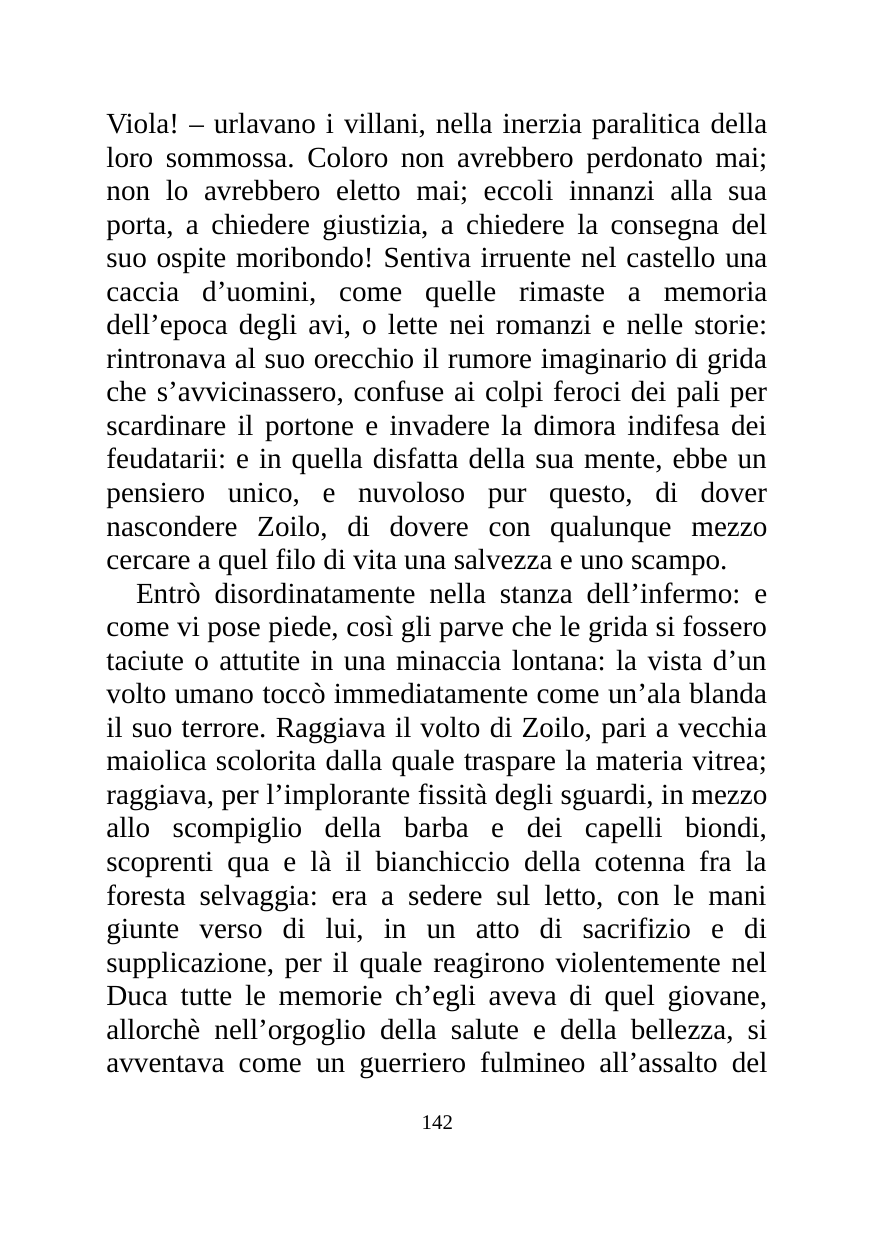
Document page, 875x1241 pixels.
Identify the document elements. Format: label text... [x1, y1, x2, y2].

text Entrò disordinatamente nella stanza dell’infermo: e come vi pose piede, così gli parve che le grida si fossero taciute o attutite in una minaccia lontana: la vista d’un volto umano toccò immediatamente come un’ala blanda il suo terrore. Raggiava il volto di Zoilo, pari a vecchia maiolica scolorita dalla quale traspare la materia vitrea; raggiava, per l’implorante fissità degli sguardi, in mezzo allo scompiglio della barba e dei capelli biondi, scoprenti qua e là il bianchiccio della cotenna fra la foresta selvaggia: era a sedere sul letto, con le mani giunte verso di lui, in un atto di sacrifizio e di supplicazione, per il quale reagirono violentemente nel Duca tutte le memorie ch’egli aveva di quel giovane, allorchè nell’orgoglio della salute e della bellezza, si avventava come un guerriero fulmineo all’assalto del [106, 576, 768, 1079]
text Viola! – urlavano i villani, nella inerzia paralitica della loro sommossa. Coloro non avrebbero perdonato mai; non lo avrebbero eletto mai; eccoli innanzi alla sua porta, a chiedere giustizia, a chiedere la consegna del suo ospite moribondo! Sentiva irruente nel castello una caccia d’uomini, come quelle rimaste a memoria dell’epoca degli avi, o lette nei romanzi e nelle storie: rintronava al suo orecchio il rumore imaginario di grida che s’avvicinassero, confuse ai colpi feroci dei pali per scardinare il portone e invadere la dimora indifesa dei feudatarii: e in quella disfatta della sua mente, ebbe un pensiero unico, e nuvoloso pur questo, di dover nascondere Zoilo, di dovere con qualunque mezzo cercare a quel filo di vita una salvezza e uno scampo. [106, 106, 768, 576]
